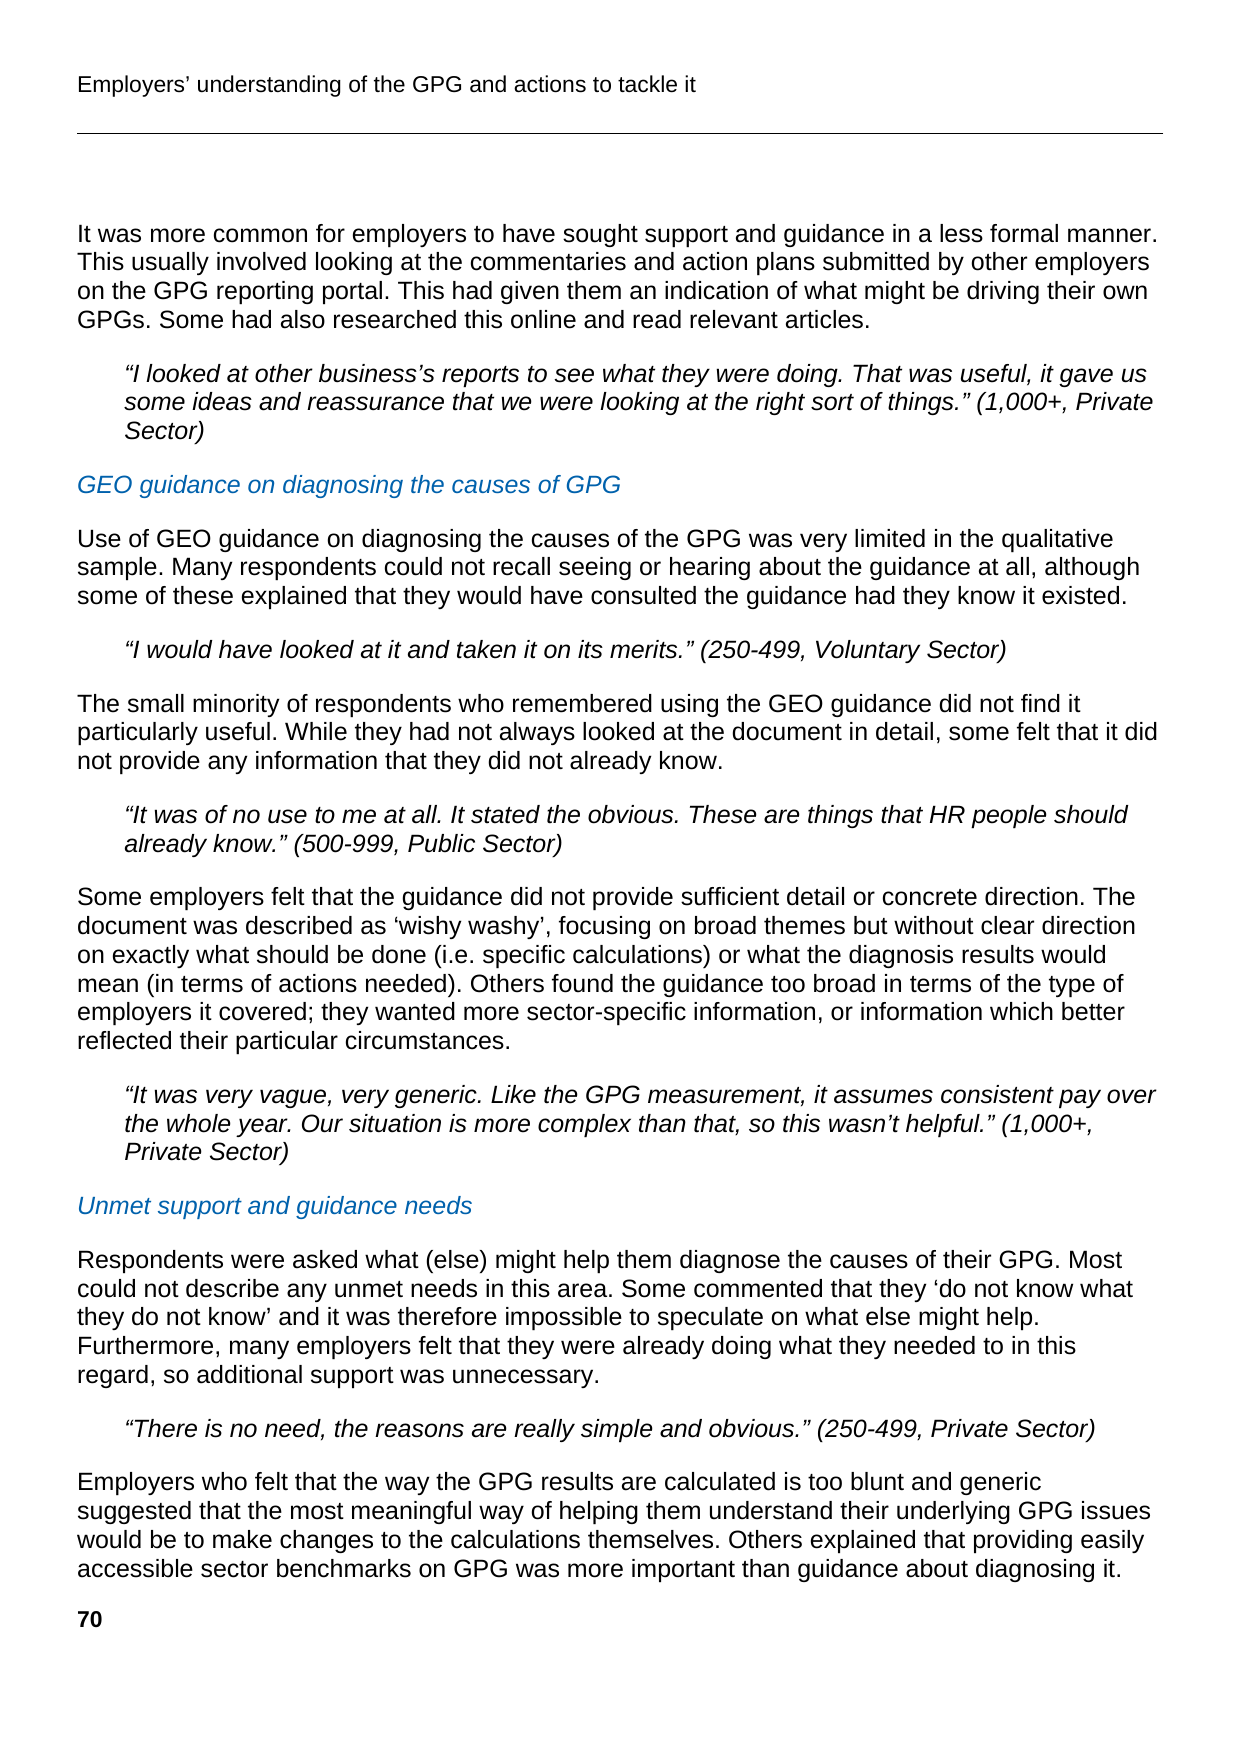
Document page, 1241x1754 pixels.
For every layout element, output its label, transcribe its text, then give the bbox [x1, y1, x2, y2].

text Unmet support and guidance needs [77, 1191, 1163, 1220]
text Employers who felt that the way the GPG results are calculated is too blunt and generic suggested that the most meaningful way of helping them understand their underlying GPG issues would be to make changes to the calculations themselves. Others explained that providing easily accessible sector benchmarks on GPG was more important than guidance about diagnosing it. [77, 1467, 1163, 1582]
text “I would have looked at it and taken it on its merits.” (250-499, Voluntary Sector) [124, 635, 1163, 663]
text It was more common for employers to have sought support and guidance in a less formal manner. This usually involved looking at the commentaries and action plans submitted by other employers on the GPG reporting portal. This had given them an indication of what might be driving their own GPGs. Some had also researched this online and read relevant articles. [77, 218, 1163, 333]
text The small minority of respondents who remembered using the GEO guidance did not find it particularly useful. While they had not always looked at the document in detail, some felt that it did not provide any information that they did not already know. [77, 688, 1163, 775]
text Some employers felt that the guidance did not provide sufficient detail or concrete direction. The document was described as ‘wishy washy’, focusing on broad themes but without clear direction on exactly what should be done (i.e. specific calculations) or what the diagnosis results would mean (in terms of actions needed). Others found the guidance too broad in terms of the type of employers it covered; they wanted more sector-specific information, or information which better reflected their particular circumstances. [77, 882, 1163, 1055]
text “It was of no use to me at all. It stated the obvious. These are things that HR people should already know.” (500-999, Public Sector) [124, 800, 1163, 857]
text Respondents were asked what (else) might help them diagnose the causes of their GPG. Most could not describe any unmet needs in this area. Some commented that they ‘do not know what they do not know’ and it was therefore impossible to speculate on what else might help. Furthermore, many employers felt that they were already doing what they needed to in this regard, so additional support was unnecessary. [77, 1245, 1163, 1388]
text “I looked at other business’s reports to see what they were doing. That was useful, it gave us some ideas and reassurance that we were looking at the right sort of things.” (1,000+, Private Sector) [124, 358, 1163, 445]
text “There is no need, the reasons are really simple and obvious.” (250-499, Private Sector) [124, 1413, 1163, 1442]
text GEO guidance on diagnosing the causes of GPG [77, 470, 1163, 498]
text Use of GEO guidance on diagnosing the causes of the GPG was very limited in the qualitative sample. Many respondents could not recall seeing or hearing about the guidance at all, although some of these explained that they would have consulted the guidance had they know it existed. [77, 523, 1163, 610]
text “It was very vague, very generic. Like the GPG measurement, it assumes consistent pay over the whole year. Our situation is more complex than that, so this wasn’t helpful.” (1,000+, Private Sector) [124, 1080, 1163, 1166]
